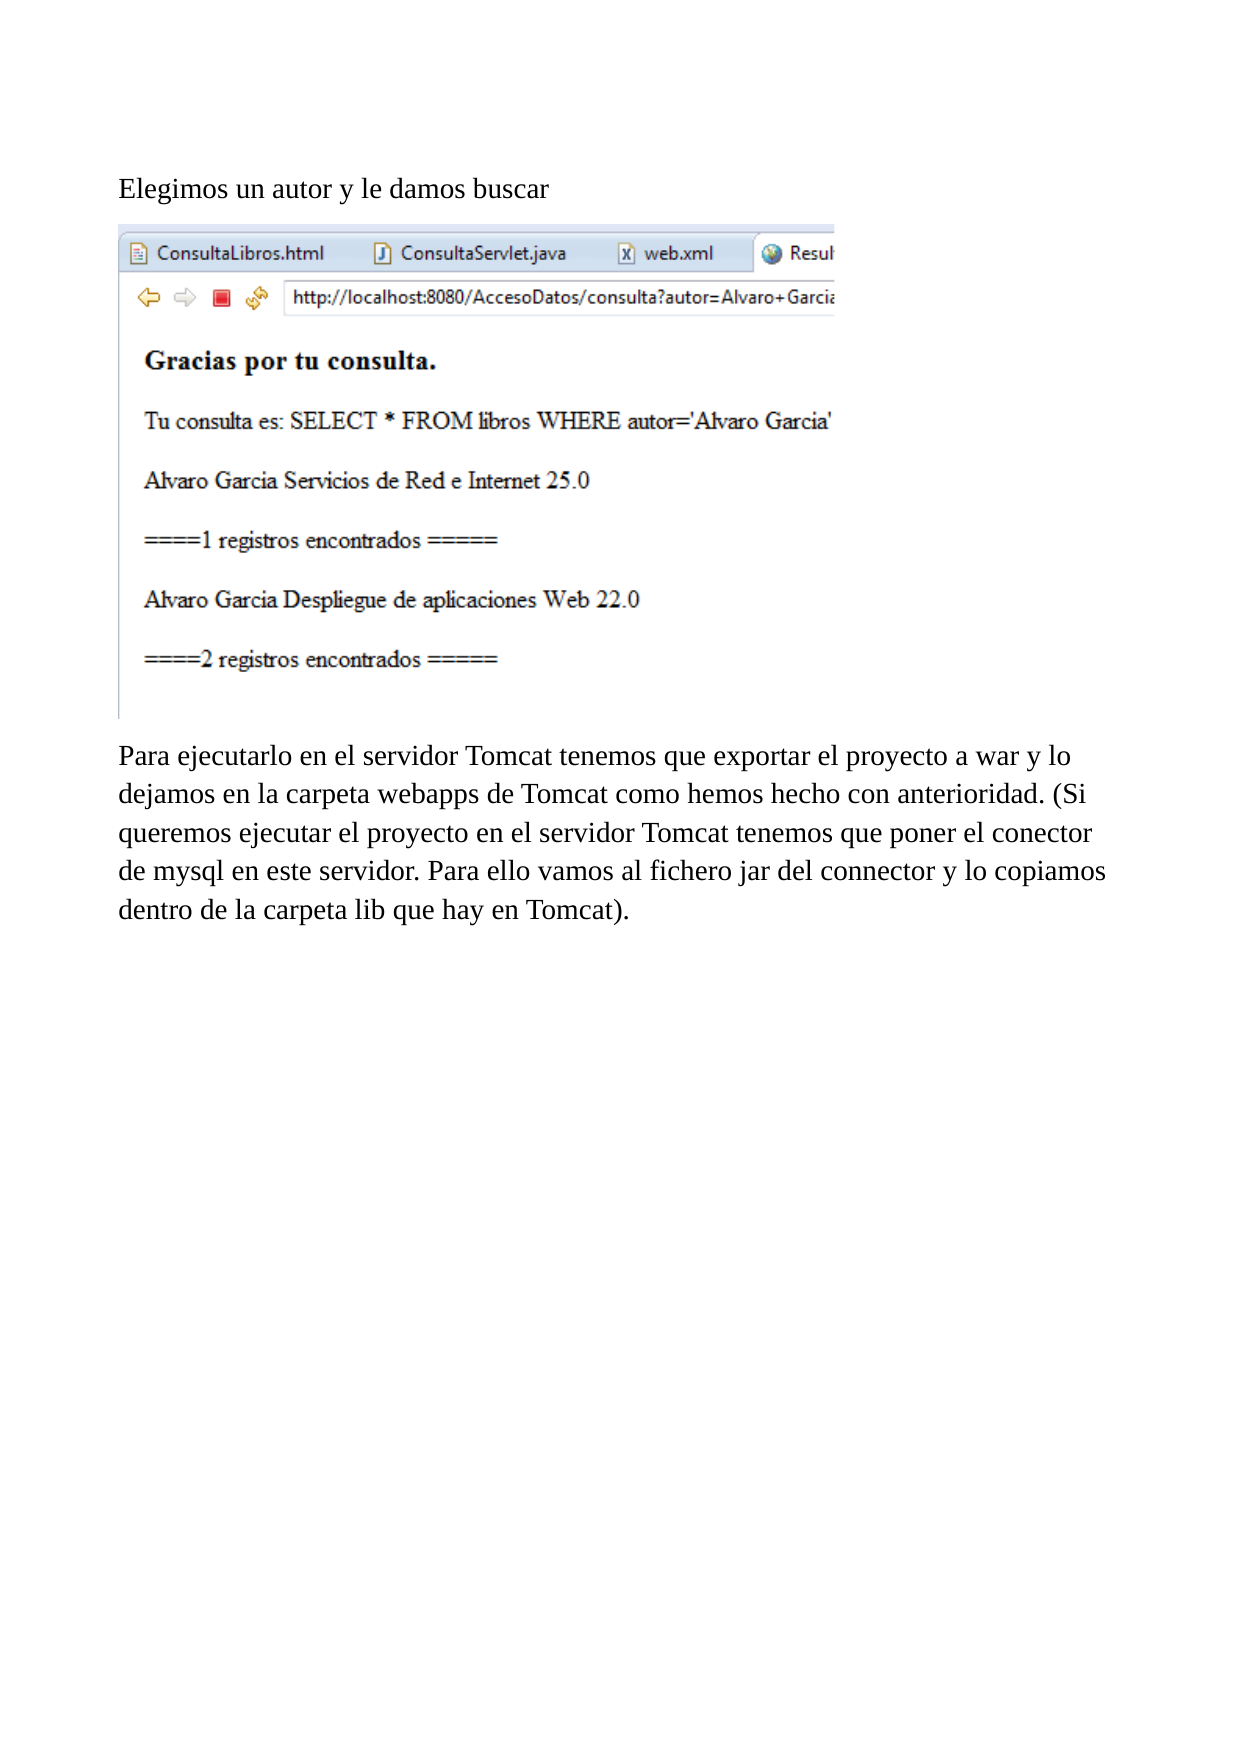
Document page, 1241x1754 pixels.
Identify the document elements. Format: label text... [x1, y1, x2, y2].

picture [118, 224, 835, 719]
text Para ejecutarlo en el servidor Tomcat tenemos que exportar el proyecto a war y lo dejamos en la carpeta webapps de Tomcat como hemos hecho con anterioridad. (Si queremos ejecutar el proyecto en el servidor Tomcat tenemos que poner el conector de mysql en este servidor. Para ello vamos al fichero jar del connector y lo copiamos dentro de la carpeta lib que hay en Tomcat). [118, 738, 1122, 926]
text Elegimos un autor y le damos buscar [118, 171, 1122, 205]
